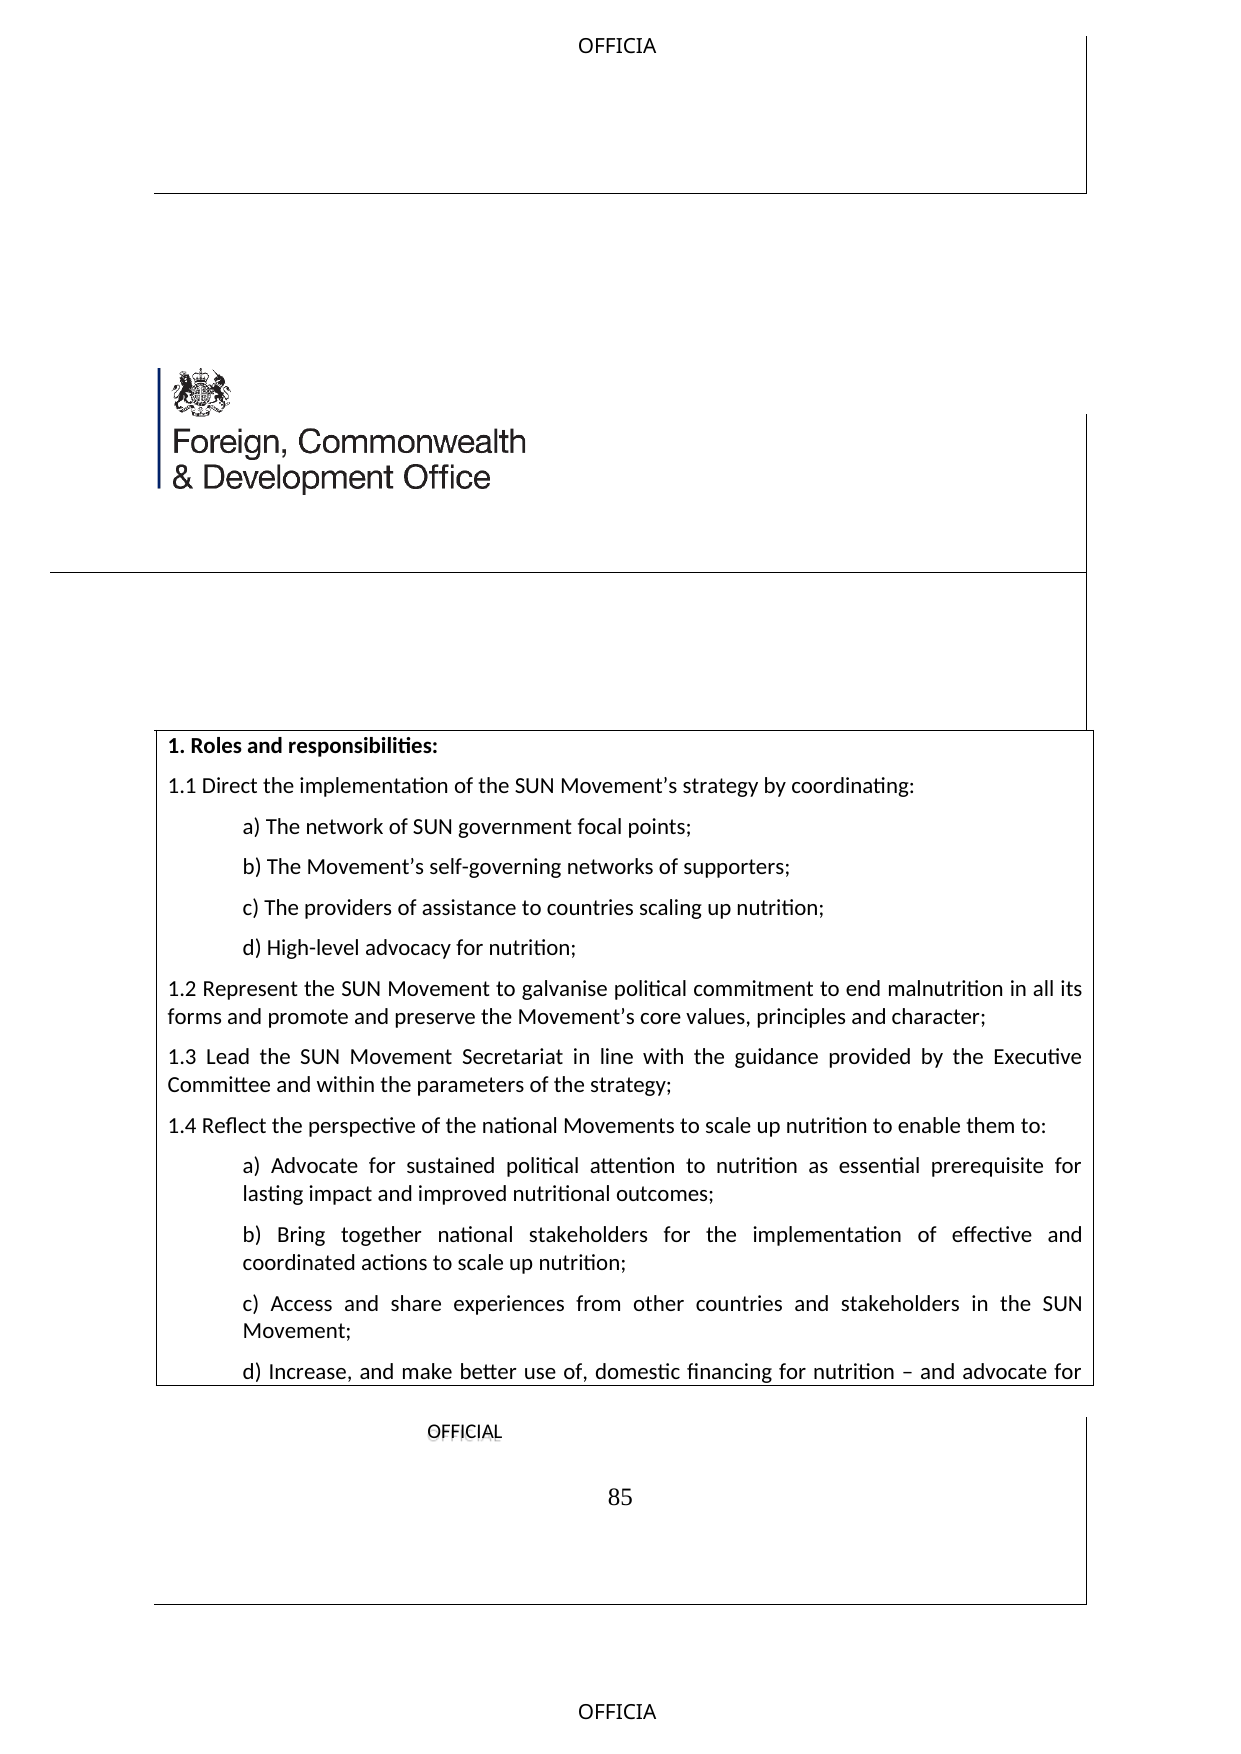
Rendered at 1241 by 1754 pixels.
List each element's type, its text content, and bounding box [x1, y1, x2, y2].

table_cell 1. Roles and responsibilities: 1.1 Direct the implementation of the SUN Movement’s strategy by coordinating: a) The network of SUN government focal points; b) The Movement’s self-governing networks of supporters; c) The providers of assistance to countries scaling up nutrition; d) High-level advocacy for nutrition; 1.2 Represent the SUN Movement to galvanise political commitment to end malnutrition in all its forms and promote and preserve the Movement’s core values, principles and character; 1.3 Lead the SUN Movement Secretariat in line with the guidance provided by the Executive Committee and within the parameters of the strategy; 1.4 Reflect the perspective of the national Movements to scale up nutrition to enable them to: a) Advocate for sustained political attention to nutrition as essential prerequisite for lasting impact and improved nutritional outcomes; b) Bring together national stakeholders for the implementation of effective and coordinated actions to scale up nutrition; c) Access and share experiences from other countries and stakeholders in the SUN Movement; d) Increase, and make better use of, domestic financing for nutrition – and advocate for [157, 731, 1093, 1385]
